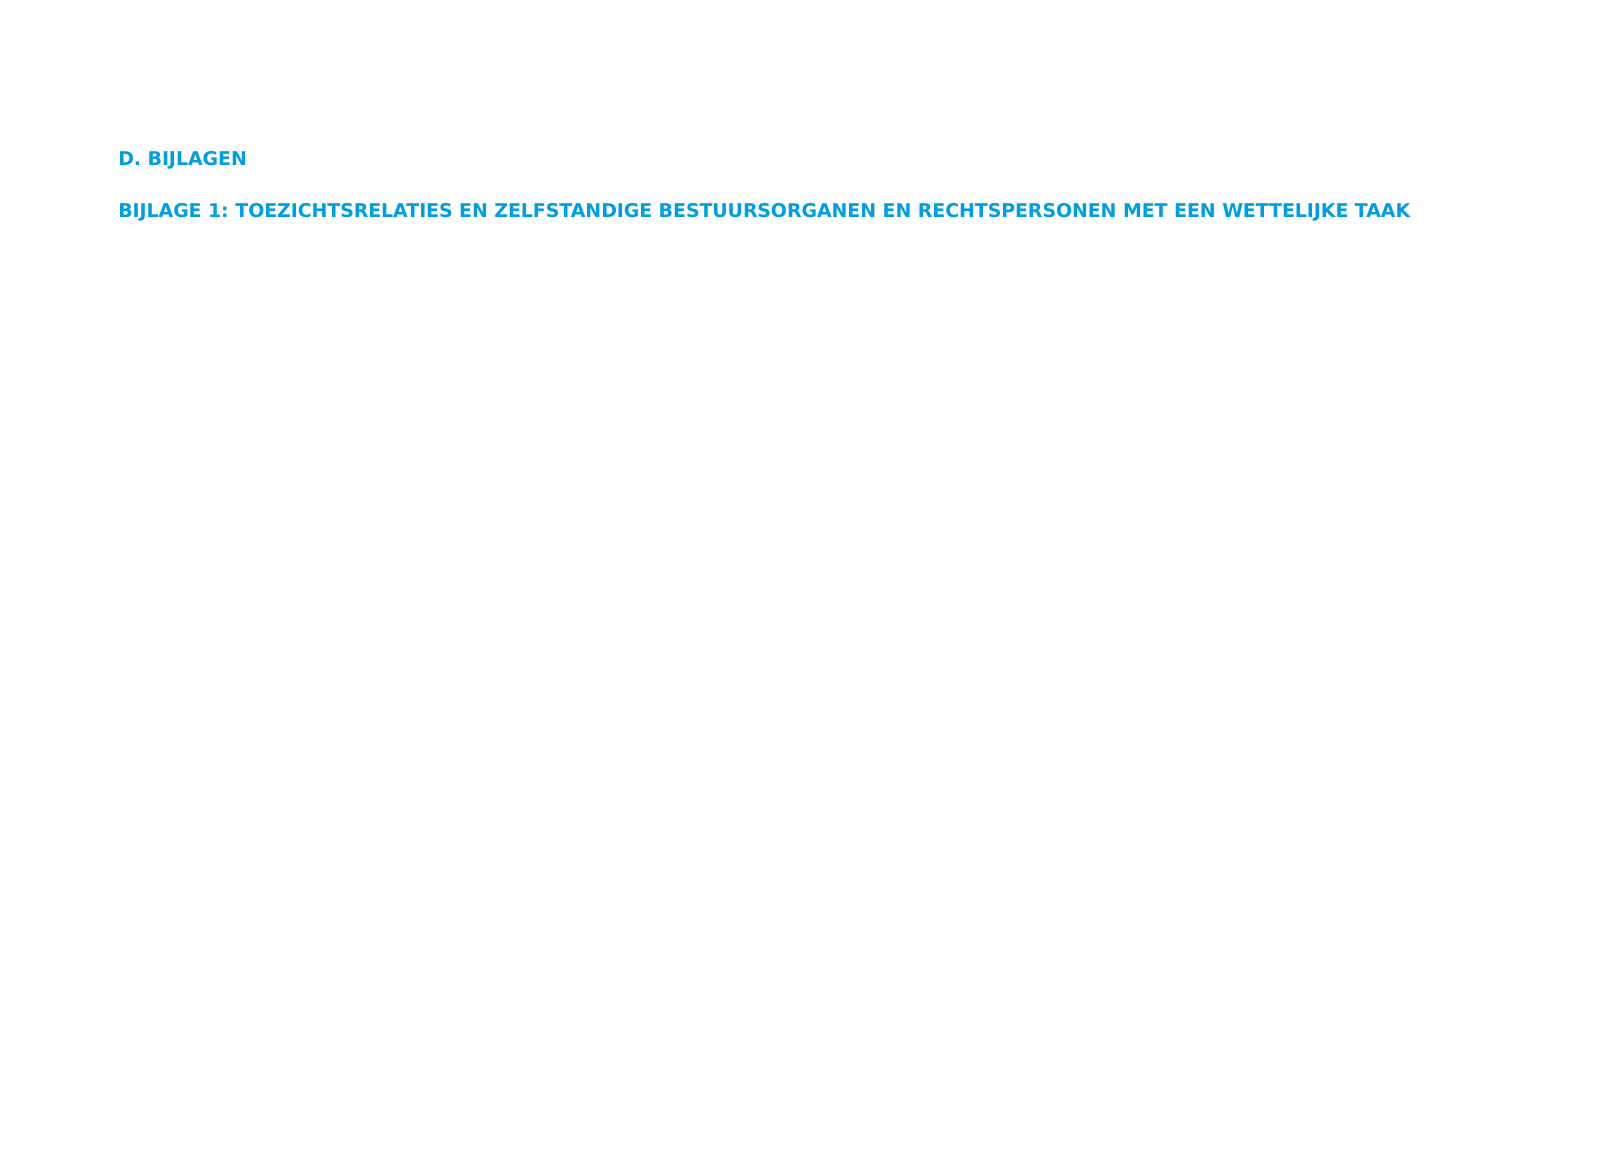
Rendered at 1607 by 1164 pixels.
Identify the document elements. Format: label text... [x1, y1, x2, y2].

subtitle D. BIJLAGEN [118, 148, 1488, 170]
subtitle BIJLAGE 1: TOEZICHTSRELATIES EN ZELFSTANDIGE BESTUURSORGANEN EN RECHTSPERSONEN MET EEN WETTELIJKE TAAK [118, 200, 1488, 222]
